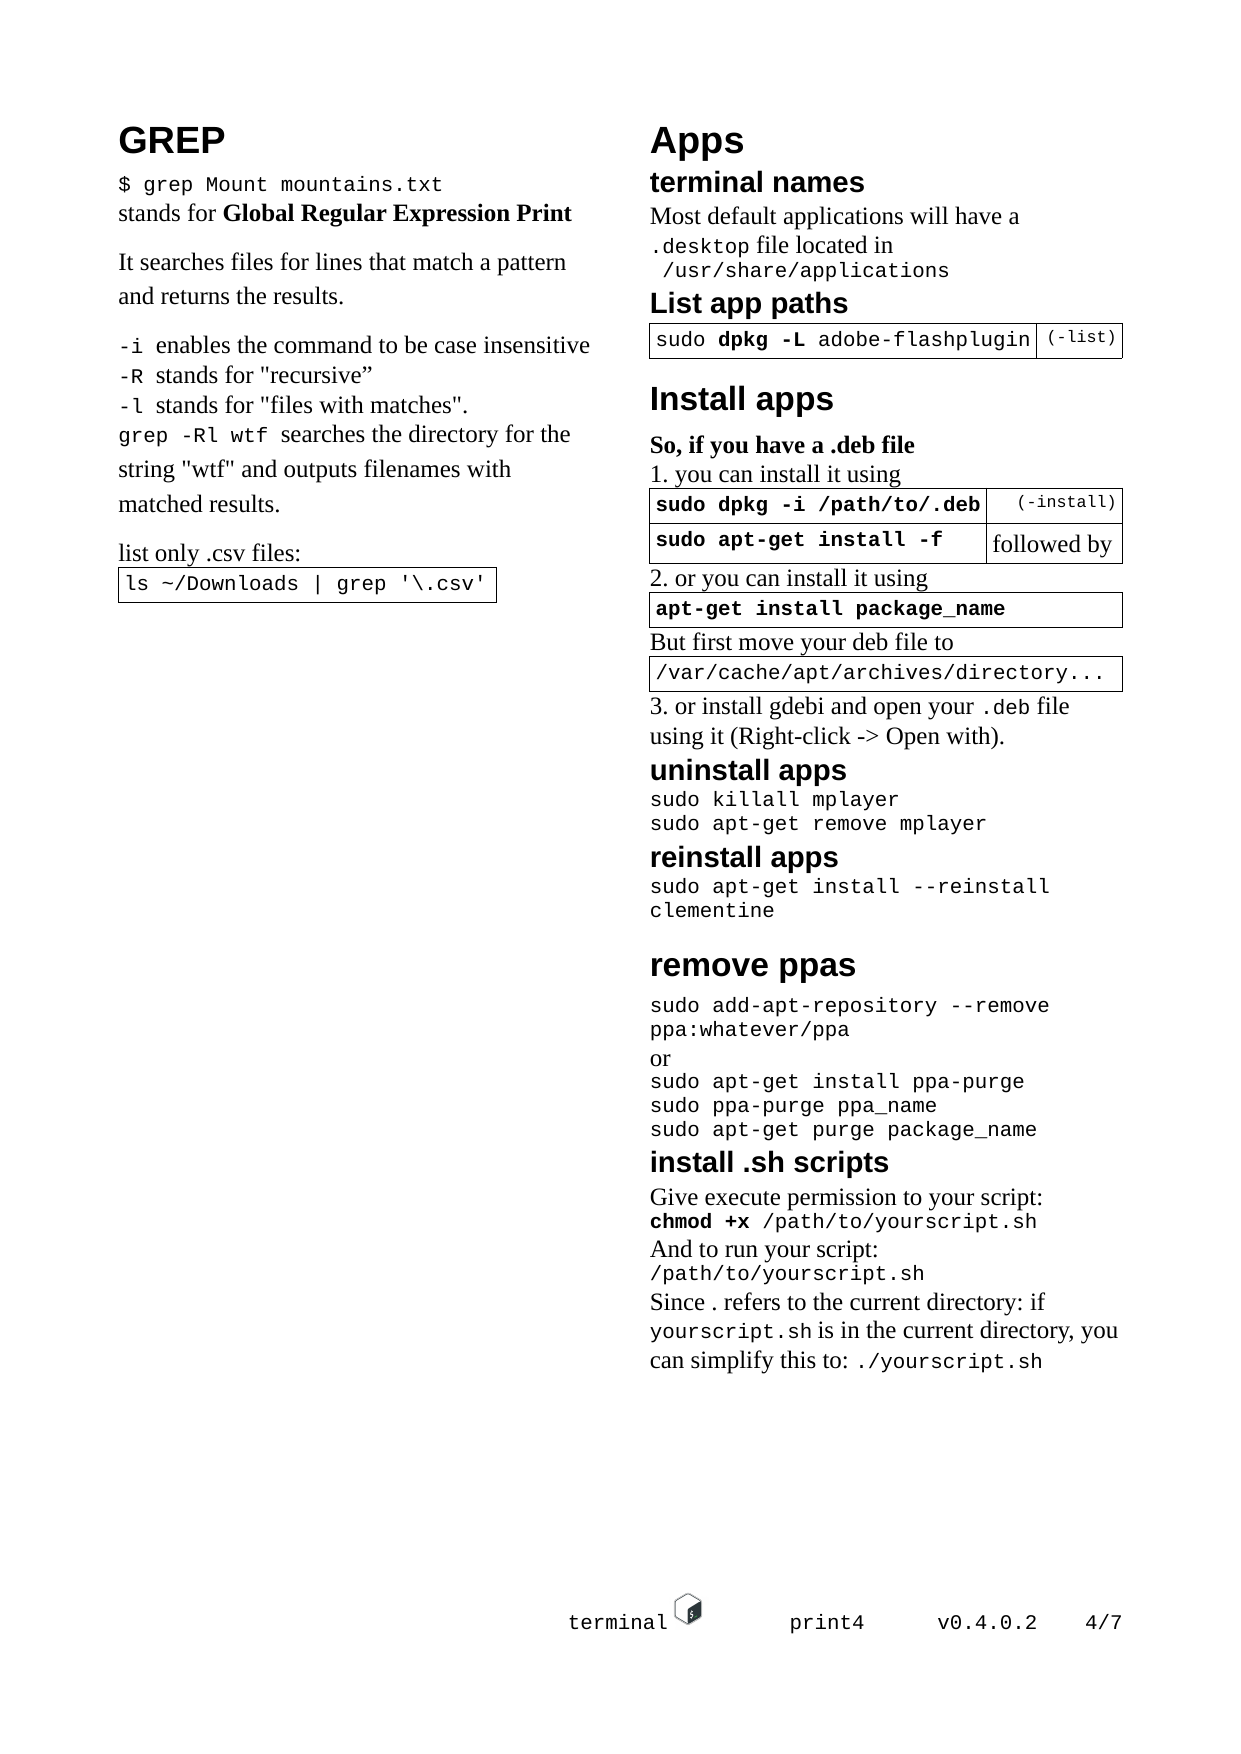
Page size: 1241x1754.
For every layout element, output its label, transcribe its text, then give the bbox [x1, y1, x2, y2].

text But first move your deb file to [649, 628, 1122, 656]
text So, if you have a .deb file [649, 430, 1122, 459]
text 3. or install gdebi and open your .deb file using it (Right-click -> Open with). [649, 692, 1122, 750]
text sudo apt-get install ppa-purge [649, 1072, 1122, 1095]
table_header (-list) [1037, 324, 1122, 358]
text Most default applications will have a .desktop file located in [649, 201, 1122, 260]
text chmod +x /path/to/yourscript.sh [649, 1211, 1122, 1234]
text Since . refers to the current directory: if yourscript.sh is in the current directory, you can simplify this to: ./yourscript.sh [649, 1287, 1122, 1375]
subtitle Install apps [649, 379, 1122, 418]
subtitle remove ppas [649, 944, 1122, 983]
text 1. you can install it using [649, 459, 1122, 488]
text /usr/share/applications [649, 260, 1122, 283]
table_header apt-get install package_name [650, 593, 1122, 627]
table_header sudo dpkg -i /path/to/.deb [650, 489, 986, 523]
picture [667, 1588, 709, 1630]
subtitle GREP [118, 118, 591, 162]
subtitle uninstall apps [649, 753, 1122, 786]
text grep -Rl wtf searches the directory for the string "wtf" and outputs filenames with matched results. [118, 419, 591, 518]
subtitle install .sh scripts [649, 1145, 1122, 1179]
text sudo apt-get remove mplayer [649, 813, 1122, 837]
text sudo add-apt-repository --remove ppa:whatever/ppa [649, 996, 1122, 1043]
table_cell followed by [987, 524, 1122, 563]
text -R stands for "recursive” [118, 360, 591, 390]
table_cell sudo apt-get install -f [650, 524, 986, 563]
text or [649, 1043, 1122, 1072]
text $ grep Mount mountains.txt [118, 174, 591, 198]
text -i enables the command to be case insensitive [118, 331, 591, 360]
table_header (-install) [987, 489, 1122, 523]
text sudo apt-get purge package_name [649, 1119, 1122, 1142]
table_header ls ~/Downloads | grep '\.csv' [119, 568, 496, 602]
text sudo ppa-purge ppa_name [649, 1095, 1122, 1119]
text -l stands for "files with matches". [118, 390, 591, 419]
subtitle terminal names [649, 165, 1122, 198]
text sudo apt-get install --reinstall clementine [649, 876, 1122, 923]
text 2. or you can install it using [649, 564, 1122, 592]
text Give execute permission to your script: [649, 1182, 1122, 1211]
text And to run your script: [649, 1234, 1122, 1263]
subtitle List app paths [649, 286, 1122, 320]
text /path/to/yourscript.sh [649, 1263, 1122, 1287]
text stands for Global Regular Expression Print [118, 198, 591, 227]
text It searches files for lines that match a pattern and returns the results. [118, 247, 591, 310]
subtitle reinstall apps [649, 839, 1122, 873]
subtitle Apps [649, 118, 1122, 162]
text sudo killall mplayer [649, 789, 1122, 813]
table_header /var/cache/apt/archives/directory... [650, 657, 1122, 691]
text list only .csv files: [118, 538, 591, 567]
table_header sudo dpkg -L adobe-flashplugin [650, 324, 1036, 358]
